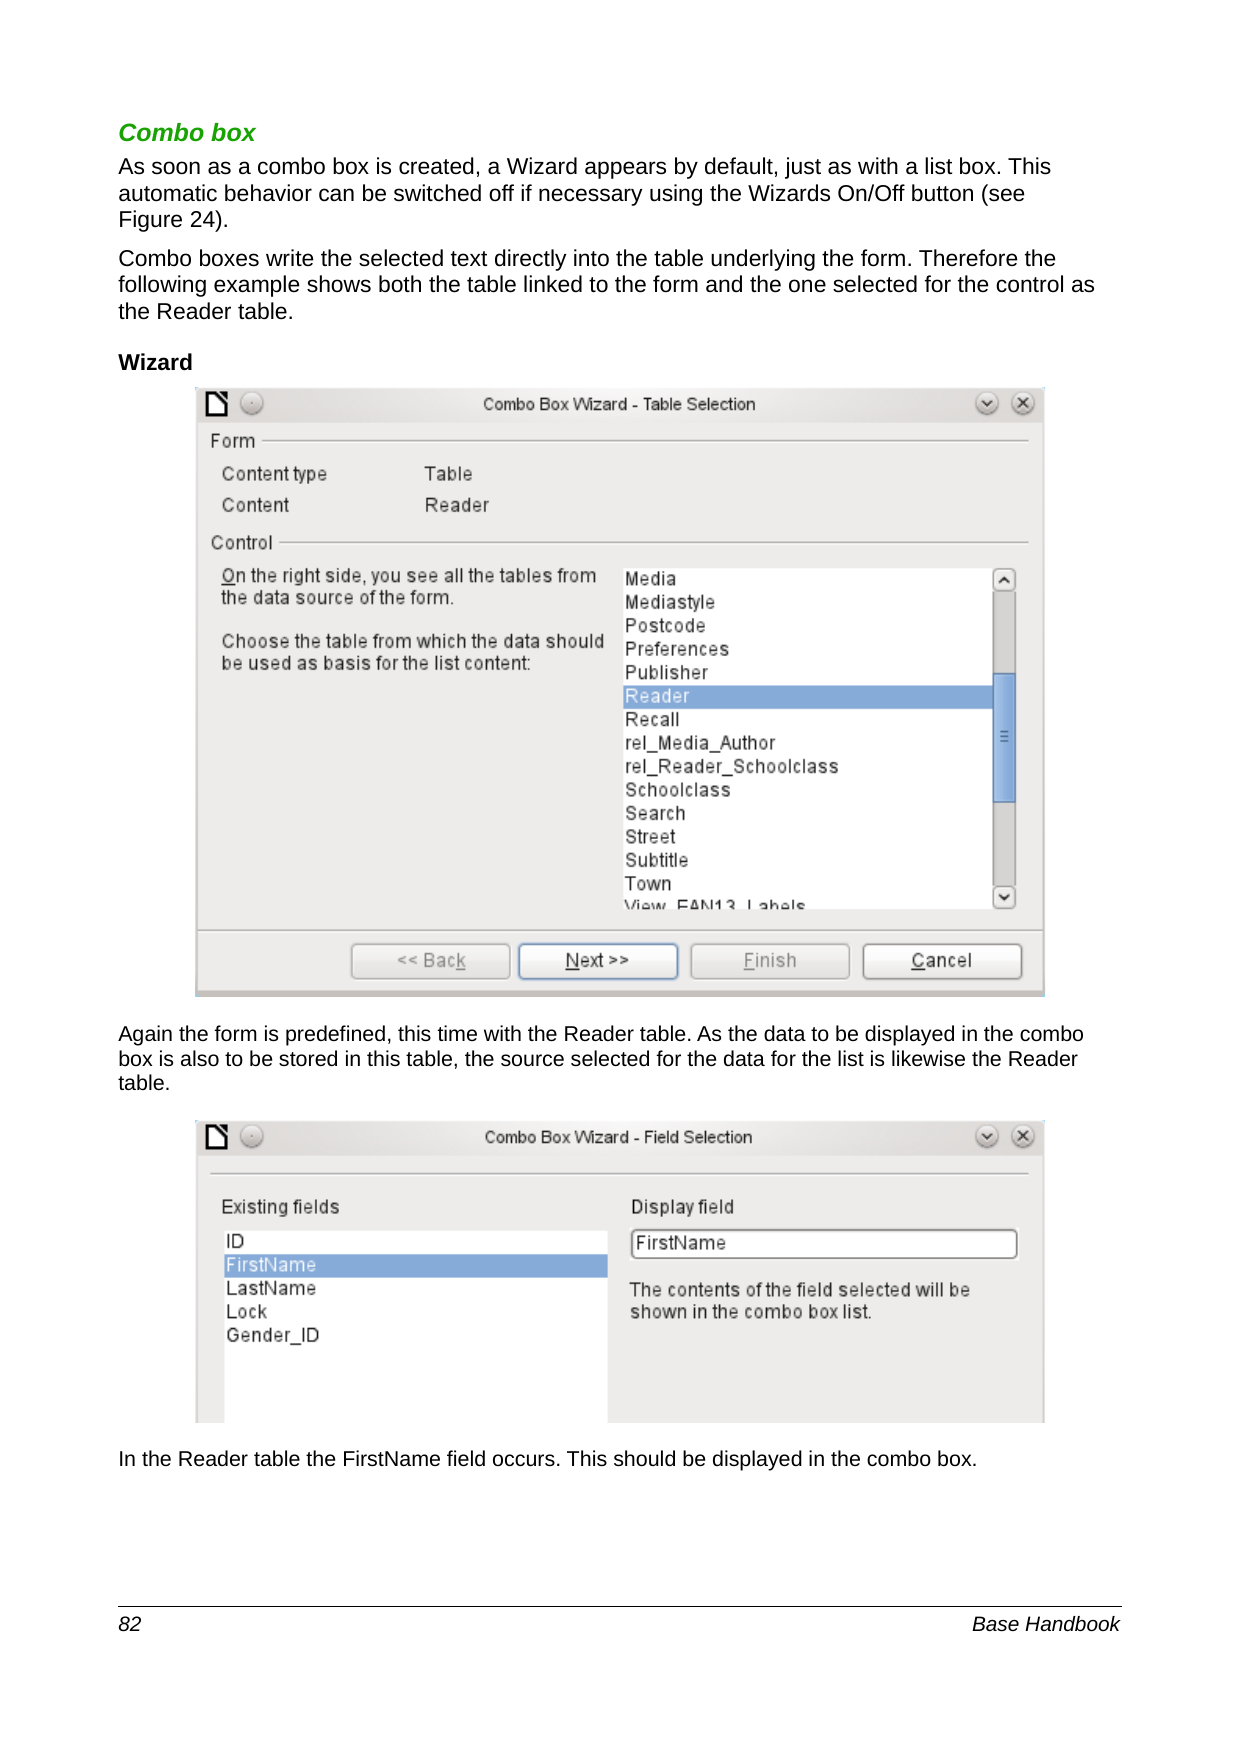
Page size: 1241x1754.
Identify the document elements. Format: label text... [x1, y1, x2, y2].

picture [195, 1120, 1045, 1423]
text As soon as a combo box is created, a Wizard appears by default, just as with a list box. This automatic behavior can be switched off if necessary using the Wizards On/Off button (see Figure 24). [118, 153, 1122, 232]
picture [195, 387, 1045, 997]
subtitle Combo box [118, 118, 1122, 147]
text Combo boxes write the selected text directly into the table underlying the form. Therefore the following example shows both the table linked to the form and the one selected for the control as the Reader table. [118, 245, 1122, 324]
text Wizard [118, 349, 1122, 375]
text Again the form is predefined, this time with the Reader table. As the data to be displayed in the combo box is also to be stored in this table, the source selected for the data for the list is likewise the Reader table. [118, 1021, 1122, 1095]
text In the Reader table the FirstName field occurs. This should be displayed in the combo box. [118, 1447, 1122, 1471]
